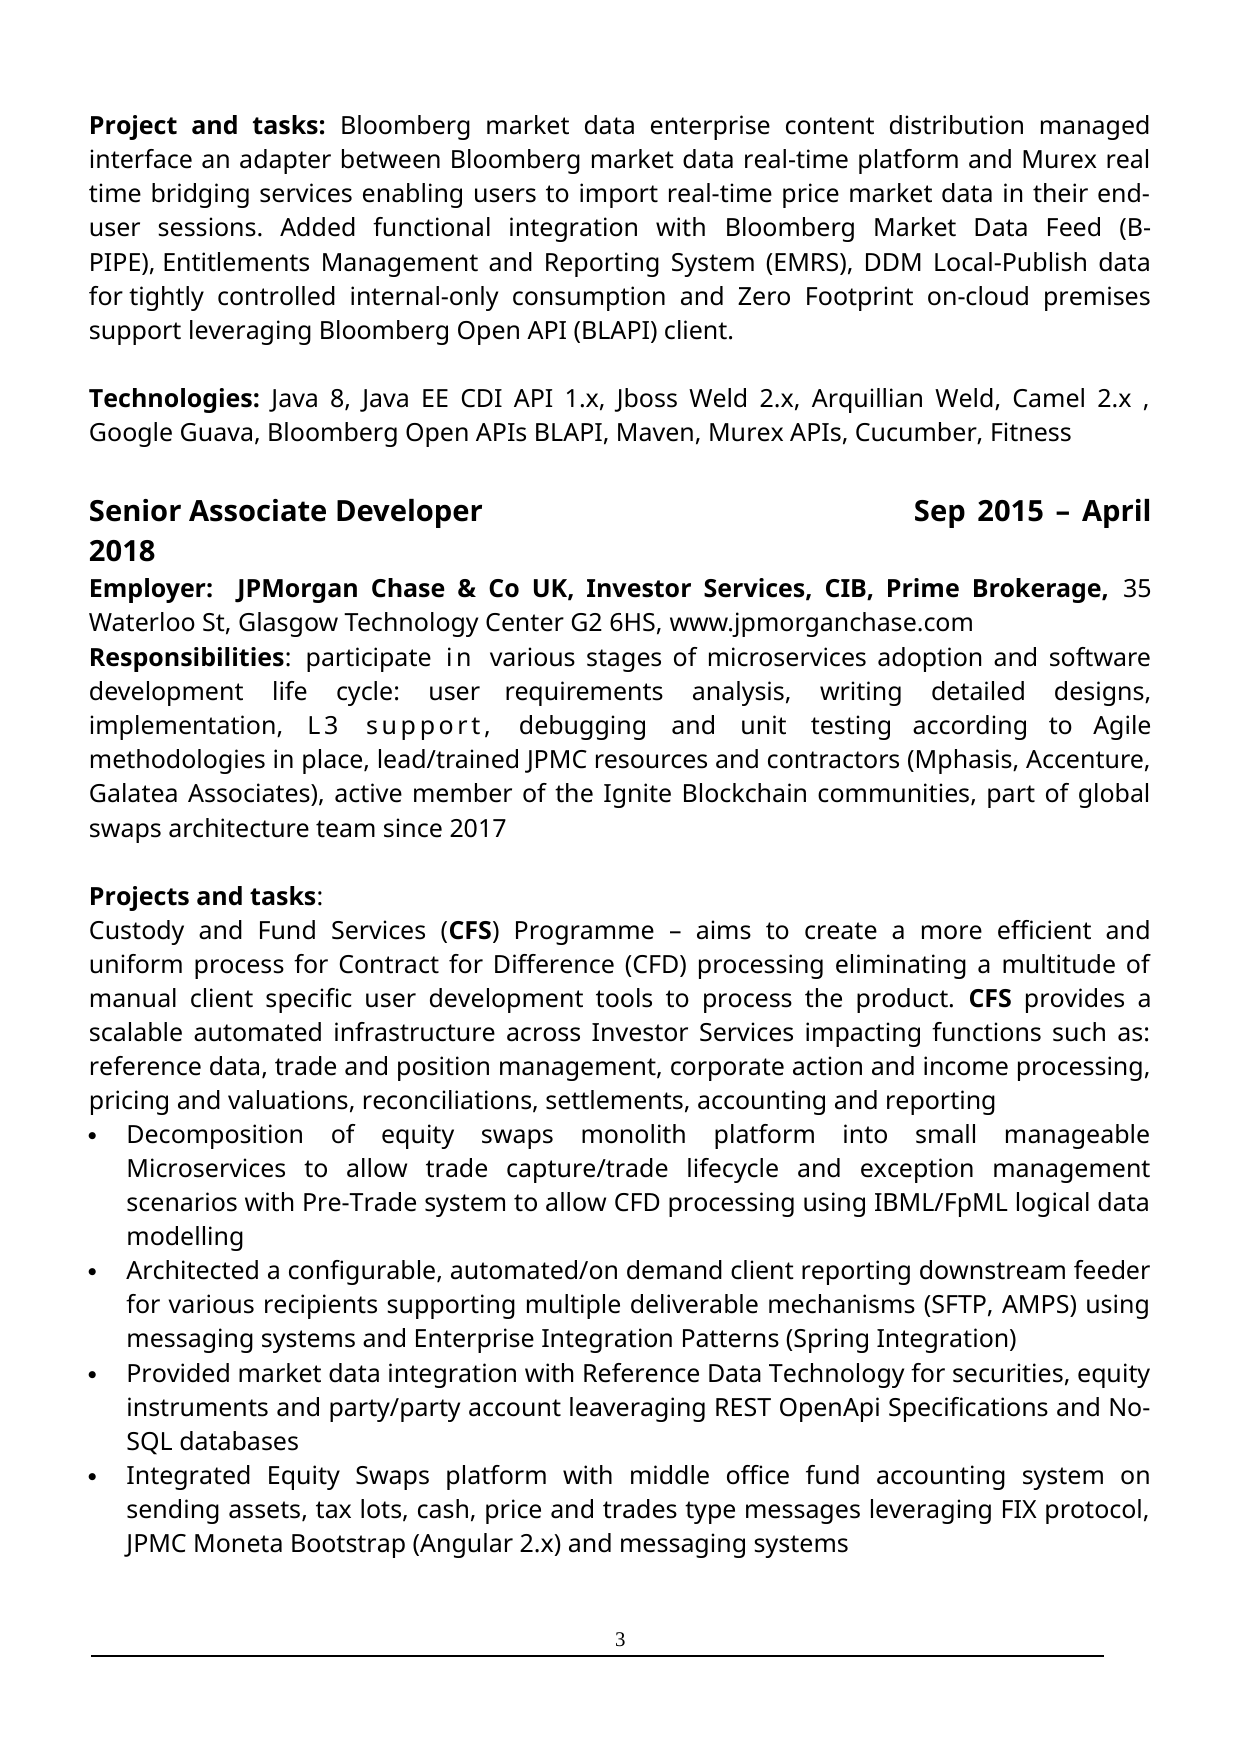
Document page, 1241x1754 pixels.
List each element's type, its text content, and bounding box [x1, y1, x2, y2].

list Provided market data integration with Reference Data Technology for securities, equity instruments and party/party account leaveraging REST OpenApi Specifications and No-SQL databases [89, 1355, 1152, 1457]
list Decomposition of equity swaps monolith platform into small manageable Microservices to allow trade capture/trade lifecycle and exception management scenarios with Pre-Trade system to allow CFD processing using IBML/FpML logical data modelling [89, 1117, 1152, 1253]
list Architected a configurable, automated/on demand client reporting downstream feeder for various recipients supporting multiple deliverable mechanisms (SFTP, AMPS) using messaging systems and Enterprise Integration Patterns (Spring Integration) [89, 1253, 1152, 1355]
text Custody and Fund Services (CFS) Programme – aims to create a more efficient and uniform process for Contract for Difference (CFD) processing eliminating a multitude of manual client specific user development tools to process the product. CFS provides a scalable automated infrastructure across Investor Services impacting functions such as: reference data, trade and position management, corporate action and income processing, pricing and valuations, reconciliations, settlements, accounting and reporting [89, 912, 1152, 1117]
text Employer: JPMorgan Chase & Co UK, Investor Services, CIB, Prime Brokerage, 35 Waterloo St, Glasgow Technology Center G2 6HS, www.jpmorganchase.com [89, 571, 1152, 639]
text Senior Associate Developer Sep 2015 – April 2018 [89, 490, 1152, 570]
text Technologies: Java 8, Java EE CDI API 1.x, Jboss Weld 2.x, Arquillian Weld, Camel 2.x , Google Guava, Bloomberg Open APIs BLAPI, Maven, Murex APIs, Cucumber, Fitness [89, 380, 1152, 448]
text Projects and tasks: [89, 878, 1152, 912]
text Project and tasks: Bloomberg market data enterprise content distribution managed interface an adapter between Bloomberg market data real-time platform and Murex real time bridging services enabling users to import real-time price market data in their end-user sessions. Added functional integration with Bloomberg Market Data Feed (B-PIPE), Entitlements Management and Reporting System (EMRS), DDM Local-Publish data for tightly controlled internal-only consumption and Zero Footprint on-cloud premises support leveraging Bloomberg Open API (BLAPI) client. [89, 108, 1152, 346]
text Responsibilities: participate in various stages of microservices adoption and software development life cycle: user requirements analysis, writing detailed designs, implementation, L3 support, debugging and unit testing according to Agile methodologies in place, lead/trained JPMC resources and contractors (Mphasis, Accenture, Galatea Associates), active member of the Ignite Blockchain communities, part of global swaps architecture team since 2017 [89, 640, 1152, 844]
list Integrated Equity Swaps platform with middle office fund accounting system on sending assets, tax lots, cash, price and trades type messages leveraging FIX protocol, JPMC Moneta Bootstrap (Angular 2.x) and messaging systems [89, 1457, 1152, 1559]
